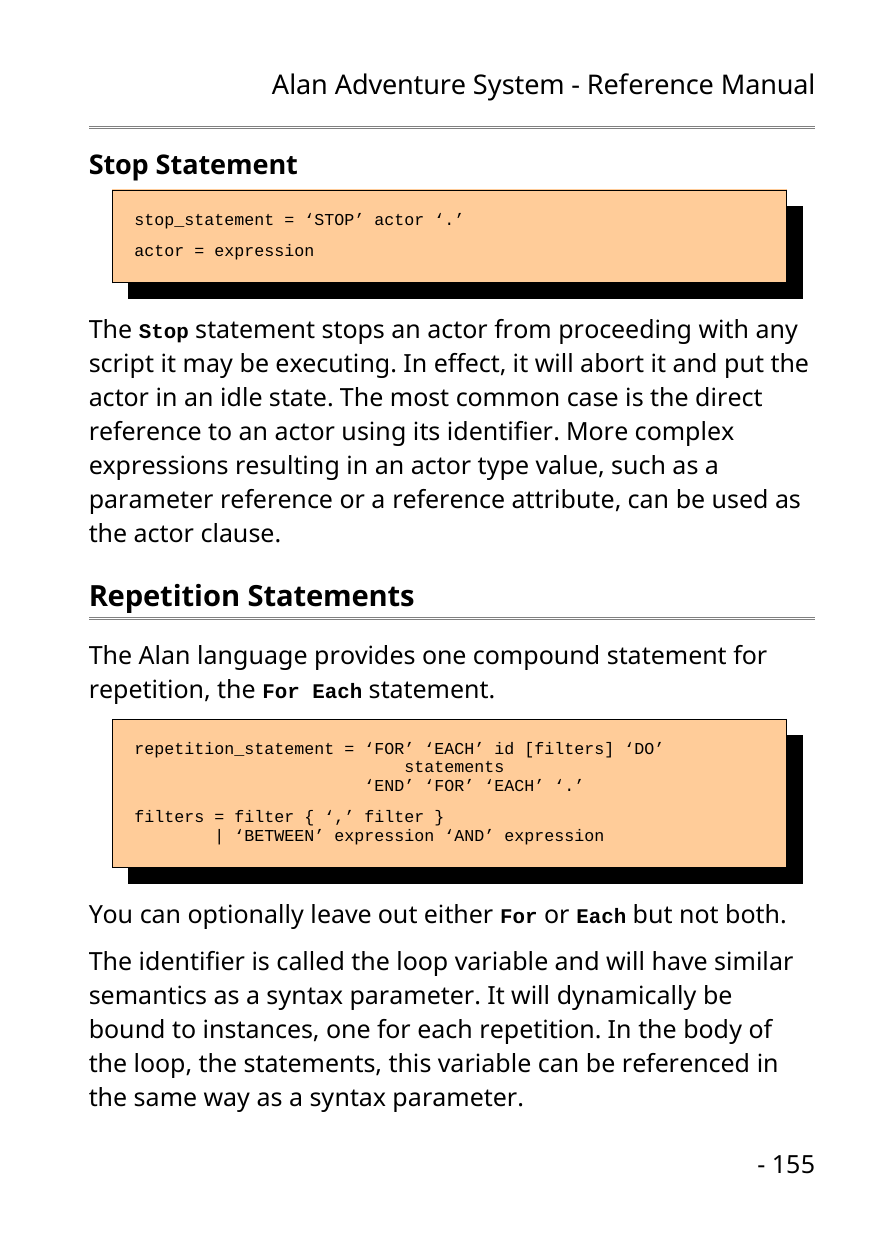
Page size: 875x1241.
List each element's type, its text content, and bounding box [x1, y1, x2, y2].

text filters = filter { ‘,’ filter } | ‘BETWEEN’ expression ‘AND’ expression [113, 787, 786, 867]
text The Stop statement stops an actor from proceeding with any script it may be executing. In effect, it will abort it and put the actor in an idle state. The most common case is the direct reference to an actor using its identifier. More complex expressions resulting in an actor type value, such as a parameter reference or a reference attribute, can be used as the actor clause. [88, 312, 815, 550]
text repetition_statement = ‘FOR’ ‘EACH’ id [filters] ‘DO’ statements ‘END’ ‘FOR’ ‘EACH’ ‘.’ [113, 720, 786, 787]
subtitle Repetition Statements [88, 575, 815, 619]
text The Alan language provides one compound statement for repetition, the For Each statement. [88, 638, 815, 706]
subtitle Stop Statement [88, 146, 815, 182]
text You can optionally leave out either For or Each but not both. [88, 897, 815, 931]
text actor = expression [113, 221, 786, 282]
text stop_statement = ‘STOP’ actor ‘.’ [113, 191, 786, 221]
text The identifier is called the loop variable and will have similar semantics as a syntax parameter. It will dynamically be bound to instances, one for each repetition. In the body of the loop, the statements, this variable can be referenced in the same way as a syntax parameter. [88, 944, 815, 1114]
